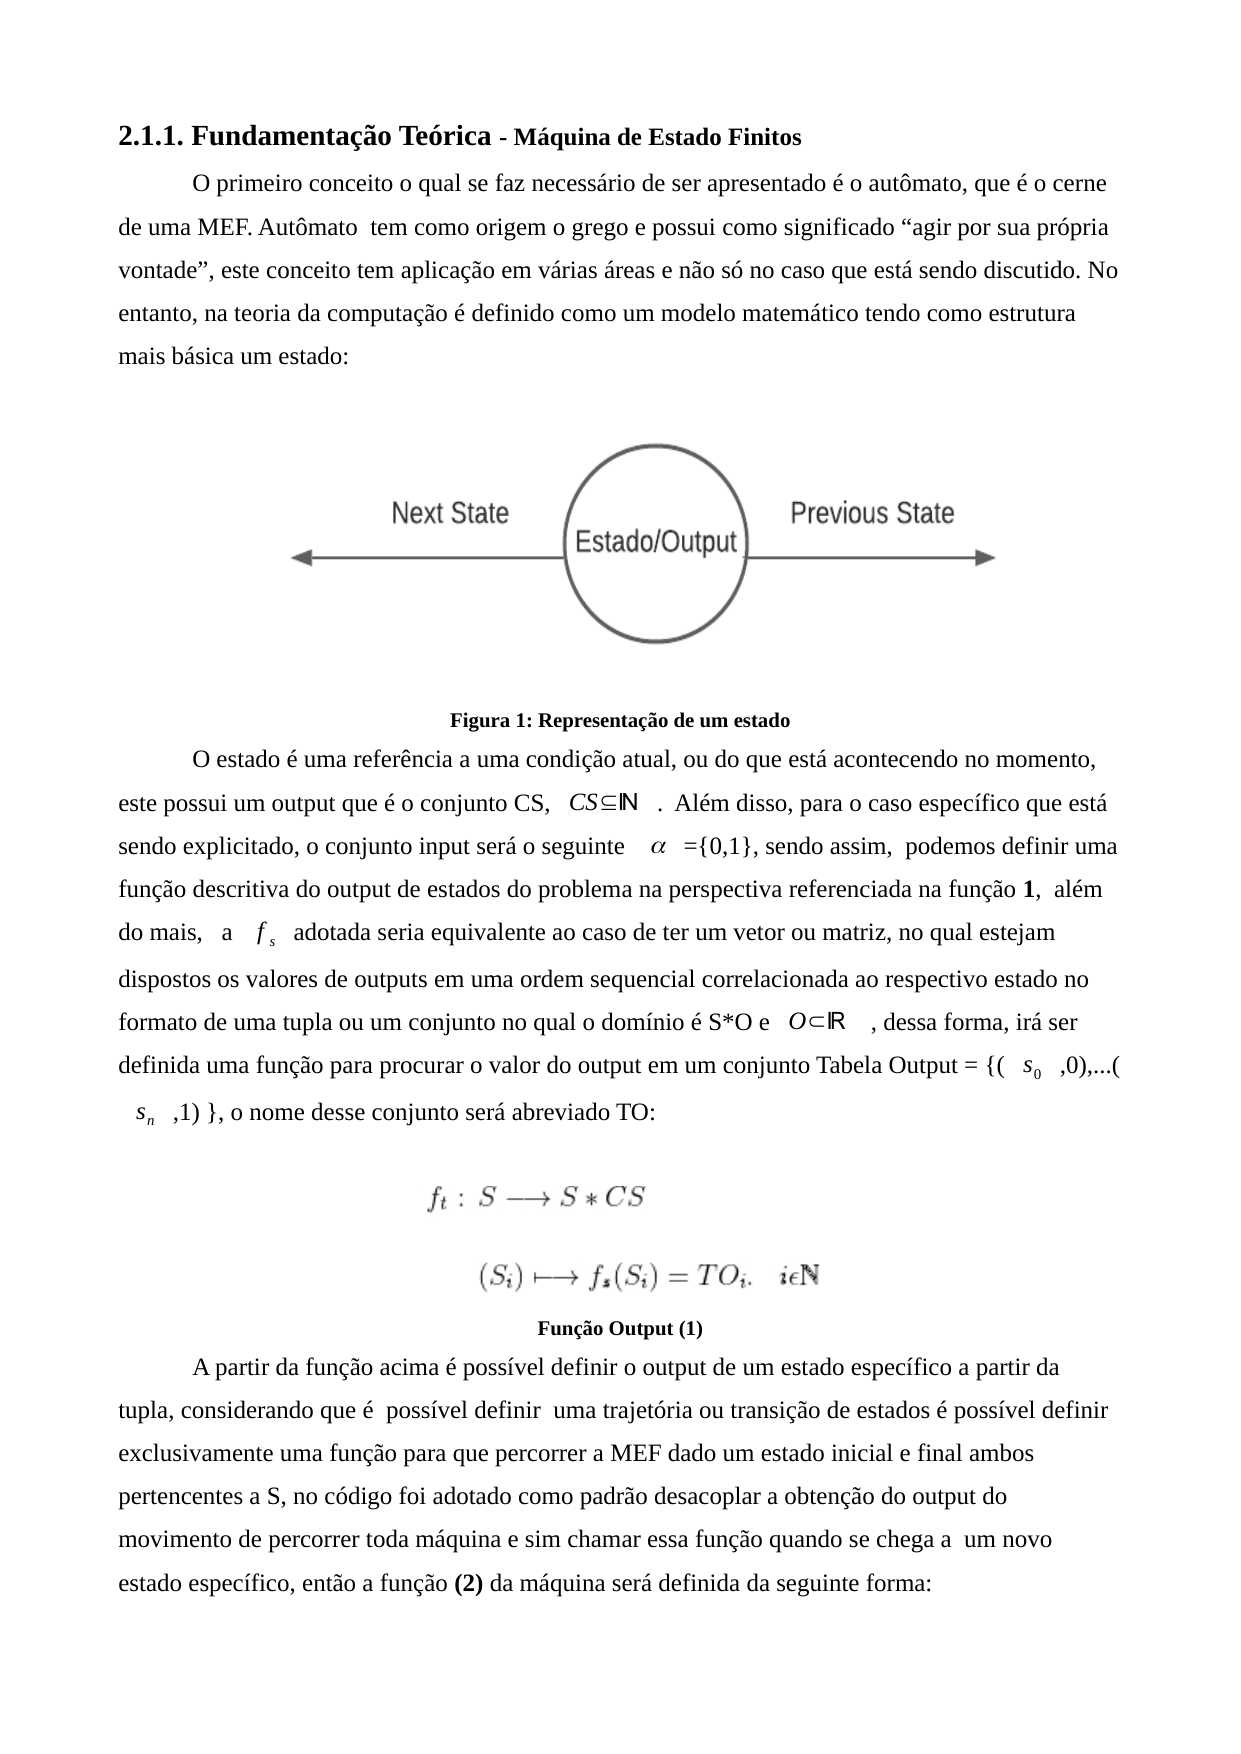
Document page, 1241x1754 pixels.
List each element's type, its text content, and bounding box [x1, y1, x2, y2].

text Figura 1: Representação de um estado [118, 708, 1122, 732]
text 2.1.1. Fundamentação Teórica - Máquina de Estado Finitos [118, 118, 1122, 152]
picture [421, 1186, 820, 1293]
text A partir da função acima é possível definir o output de um estado específico a partir da tupla, considerando que é possível definir uma trajetória ou transição de estados é possível definir exclusivamente uma função para que percorrer a MEF dado um estado inicial e final ambos pertencentes a S, no código foi adotado como padrão desacoplar a obtenção do output do movimento de percorrer toda máquina e sim chamar essa função quando se chega a um novo estado específico, então a função (2) da máquina será definida da seguinte forma: [118, 1352, 1122, 1596]
picture [277, 390, 1012, 698]
text Função Output (1) [118, 1316, 1122, 1340]
text O estado é uma referência a uma condição atual, ou do que está acontecendo no momento, este possui um output que é o conjunto CS,. Além disso, para o caso específico que está sendo explicitado, o conjunto input será o seguinte ={0,1}, sendo assim, podemos definir uma função descritiva do output de estados do problema na perspectiva referenciada na função 1, além do mais, a adotada seria equivalente ao caso de ter um vetor ou matriz, no qual estejam dispostos os valores de outputs em uma ordem sequencial correlacionada ao respectivo estado no formato de uma tupla ou um conjunto no qual o domínio é S*O e , dessa forma, irá ser definida uma função para procurar o valor do output em um conjunto Tabela Output = {(,0),...(,1) }, o nome desse conjunto será abreviado TO: [118, 744, 1122, 1129]
text O primeiro conceito o qual se faz necessário de ser apresentado é o autômato, que é o cerne de uma MEF. Autômato tem como origem o grego e possui como significado “agir por sua própria vontade”, este conceito tem aplicação em várias áreas e não só no caso que está sendo discutido. No entanto, na teoria da computação é definido como um modelo matemático tendo como estrutura mais básica um estado: [118, 168, 1122, 370]
